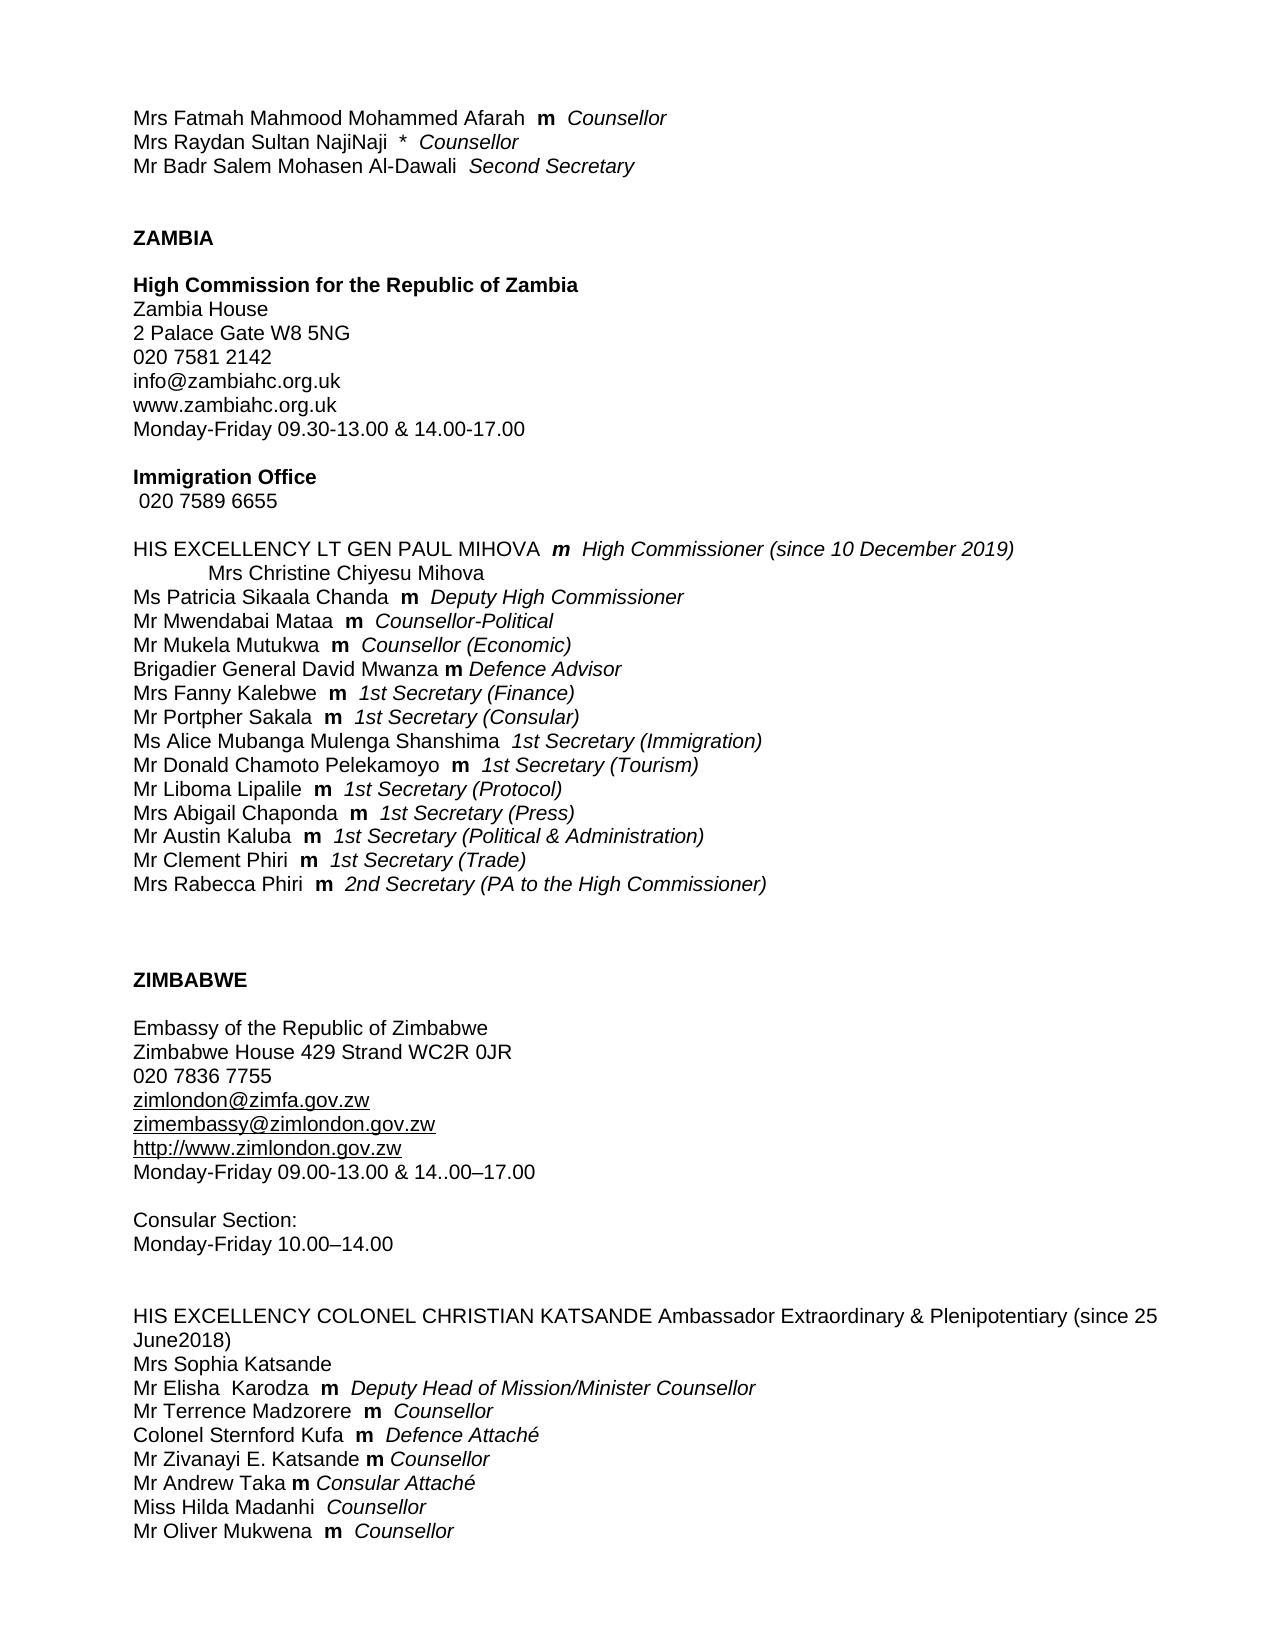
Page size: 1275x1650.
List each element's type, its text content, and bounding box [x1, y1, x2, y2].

text Mr Clement Phiri m 1st Secretary (Trade) [133, 848, 1181, 872]
text Mr Terrence Madzorere m Counsellor [133, 1399, 1181, 1423]
text Mr Zivanayi E. Katsande m Counsellor [133, 1447, 1181, 1471]
text Mr Oliver Mukwena m Counsellor [133, 1519, 1181, 1543]
text Mr Liboma Lipalile m 1st Secretary (Protocol) [133, 776, 1181, 800]
text Brigadier General David Mwanza m Defence Advisor [133, 657, 1181, 681]
text Mr Mwendabai Mataa m Counsellor-Political [133, 609, 1181, 633]
text Miss Hilda Madanhi Counsellor [133, 1495, 1181, 1519]
text info@zambiahc.org.uk [133, 369, 1181, 393]
text Mrs Fatmah Mahmood Mohammed Afarah m Counsellor [133, 106, 1181, 129]
text Monday-Friday 09.00-13.00 & 14..00–17.00 [133, 1160, 1181, 1184]
text Ms Alice Mubanga Mulenga Shanshima 1st Secretary (Immigration) [133, 728, 1181, 752]
text Mrs Abigail Chaponda m 1st Secretary (Press) [133, 800, 1181, 824]
text Mr Mukela Mutukwa m Counsellor (Economic) [133, 633, 1181, 657]
text HIS EXCELLENCY COLONEL CHRISTIAN KATSANDE Ambassador Extraordinary & Plenipotentiary (since 25 June2018) [133, 1303, 1181, 1351]
text zimembassy@zimlondon.gov.zw [133, 1112, 1181, 1136]
text Mr Austin Kaluba m 1st Secretary (Political & Administration) [133, 824, 1181, 848]
text Mrs Rabecca Phiri m 2nd Secretary (PA to the High Commissioner) [133, 872, 1181, 896]
text Colonel Sternford Kufa m Defence Attaché [133, 1423, 1181, 1447]
text Mr Donald Chamoto Pelekamoyo m 1st Secretary (Tourism) [133, 752, 1181, 776]
text HIS EXCELLENCY LT GEN PAUL MIHOVA m High Commissioner (since 10 December 2019) [133, 537, 1181, 561]
text ZAMBIA [133, 225, 1181, 249]
text Mrs Fanny Kalebwe m 1st Secretary (Finance) [133, 681, 1181, 704]
text 020 7836 7755 [133, 1064, 1181, 1088]
text Monday-Friday 09.30-13.00 & 14.00-17.00 [133, 417, 1181, 441]
text ZIMBABWE [133, 968, 1181, 992]
text Monday-Friday 10.00–14.00 [133, 1232, 1181, 1256]
text 020 7581 2142 [133, 345, 1181, 369]
text 2 Palace Gate W8 5NG [133, 321, 1181, 345]
text Zambia House [133, 297, 1181, 321]
text Mr Badr Salem Mohasen Al-Dawali Second Secretary [133, 153, 1181, 177]
text www.zambiahc.org.uk [133, 393, 1181, 417]
text zimlondon@zimfa.gov.zw [133, 1088, 1181, 1112]
text Mr Elisha Karodza m Deputy Head of Mission/Minister Counsellor [133, 1375, 1181, 1399]
text Mrs Christine Chiyesu Mihova [133, 561, 1181, 585]
text Consular Section: [133, 1208, 1181, 1232]
text Embassy of the Republic of Zimbabwe [133, 1016, 1181, 1040]
text http://www.zimlondon.gov.zw [133, 1136, 1181, 1160]
text Mrs Sophia Katsande [133, 1351, 1181, 1375]
text Zimbabwe House 429 Strand WC2R 0JR [133, 1040, 1181, 1064]
text Mr Andrew Taka m Consular Attaché [133, 1471, 1181, 1495]
text Mr Portpher Sakala m 1st Secretary (Consular) [133, 704, 1181, 728]
subtitle High Commission for the Republic of Zambia [133, 273, 1181, 297]
text 020 7589 6655 [133, 489, 1181, 513]
text Ms Patricia Sikaala Chanda m Deputy High Commissioner [133, 585, 1181, 609]
text Immigration Office [133, 465, 1181, 489]
text Mrs Raydan Sultan NajiNaji * Counsellor [133, 129, 1181, 153]
